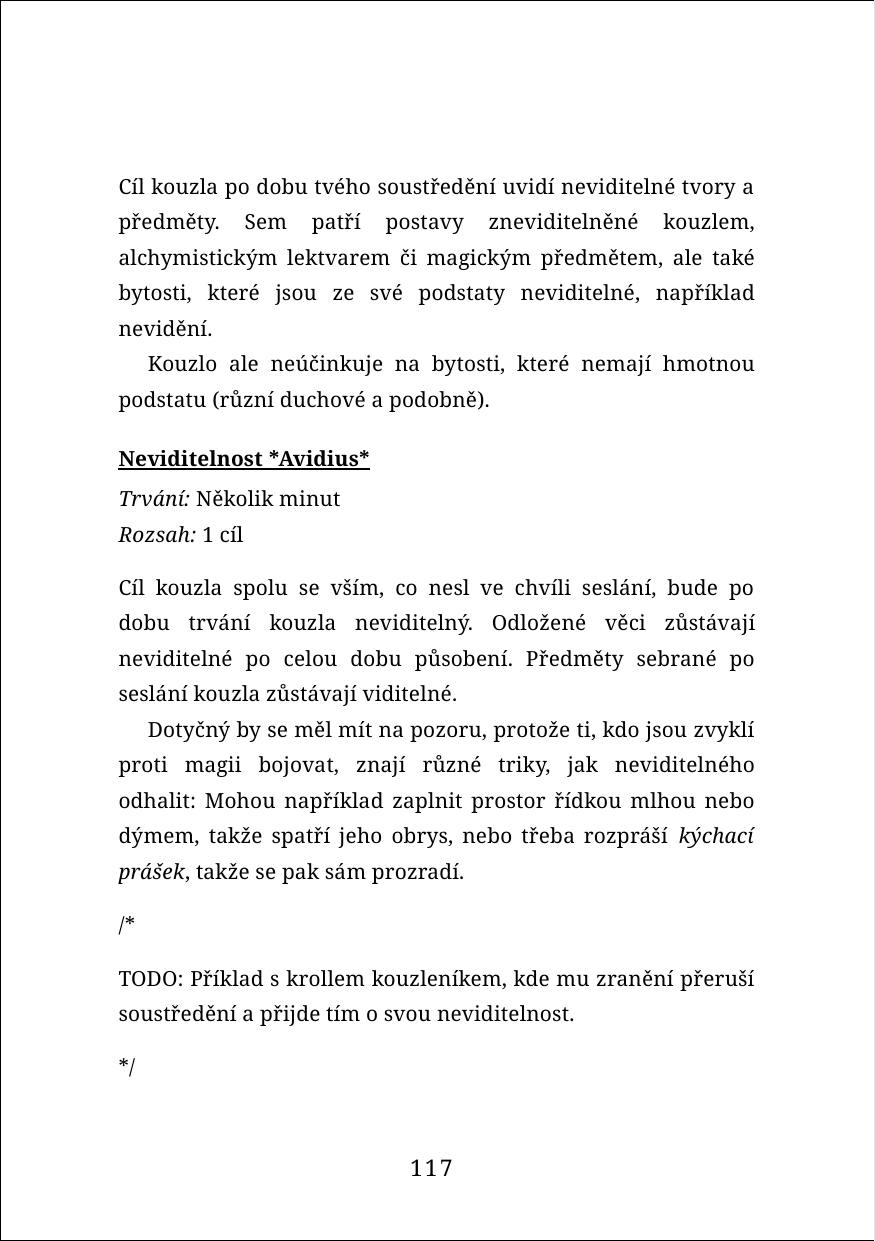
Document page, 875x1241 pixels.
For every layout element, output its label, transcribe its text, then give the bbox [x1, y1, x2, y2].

text */ [118, 1052, 756, 1081]
text TODO: Příklad s krollem kouzleníkem, kde mu zranění přeruší soustředění a přijde tím o svou neviditelnost. [118, 964, 756, 1028]
subtitle Neviditelnost *Avidius* [118, 444, 756, 472]
text Cíl kouzla po dobu tvého soustředění uvidí neviditelné tvory a předměty. Sem patří postavy zneviditelněné kouzlem, alchymistickým lektvarem či magickým předmětem, ale také bytosti, které jsou ze své podstaty neviditelné, například nevidění. Kouzlo ale neúčinkuje na bytosti, které nemají hmotnou podstatu (různí duchové a podobně). [118, 172, 756, 413]
text Trvání: Několik minut Rozsah: 1 cíl [118, 484, 756, 548]
text /* [118, 910, 756, 939]
text Cíl kouzla spolu se vším, co nesl ve chvíli seslání, bude po dobu trvání kouzla neviditelný. Odložené věci zůstávají neviditelné po celou dobu působení. Předměty sebrané po seslání kouzla zůstávají viditelné. Dotyčný by se měl mít na pozoru, protože ti, kdo jsou zvyklí proti magii bojovat, znají různé triky, jak neviditelného odhalit: Mohou například zaplnit prostor řídkou mlhou nebo dýmem, takže spatří jeho obrys, nebo třeba rozpráší kýchací prášek, takže se pak sám prozradí. [118, 573, 756, 886]
